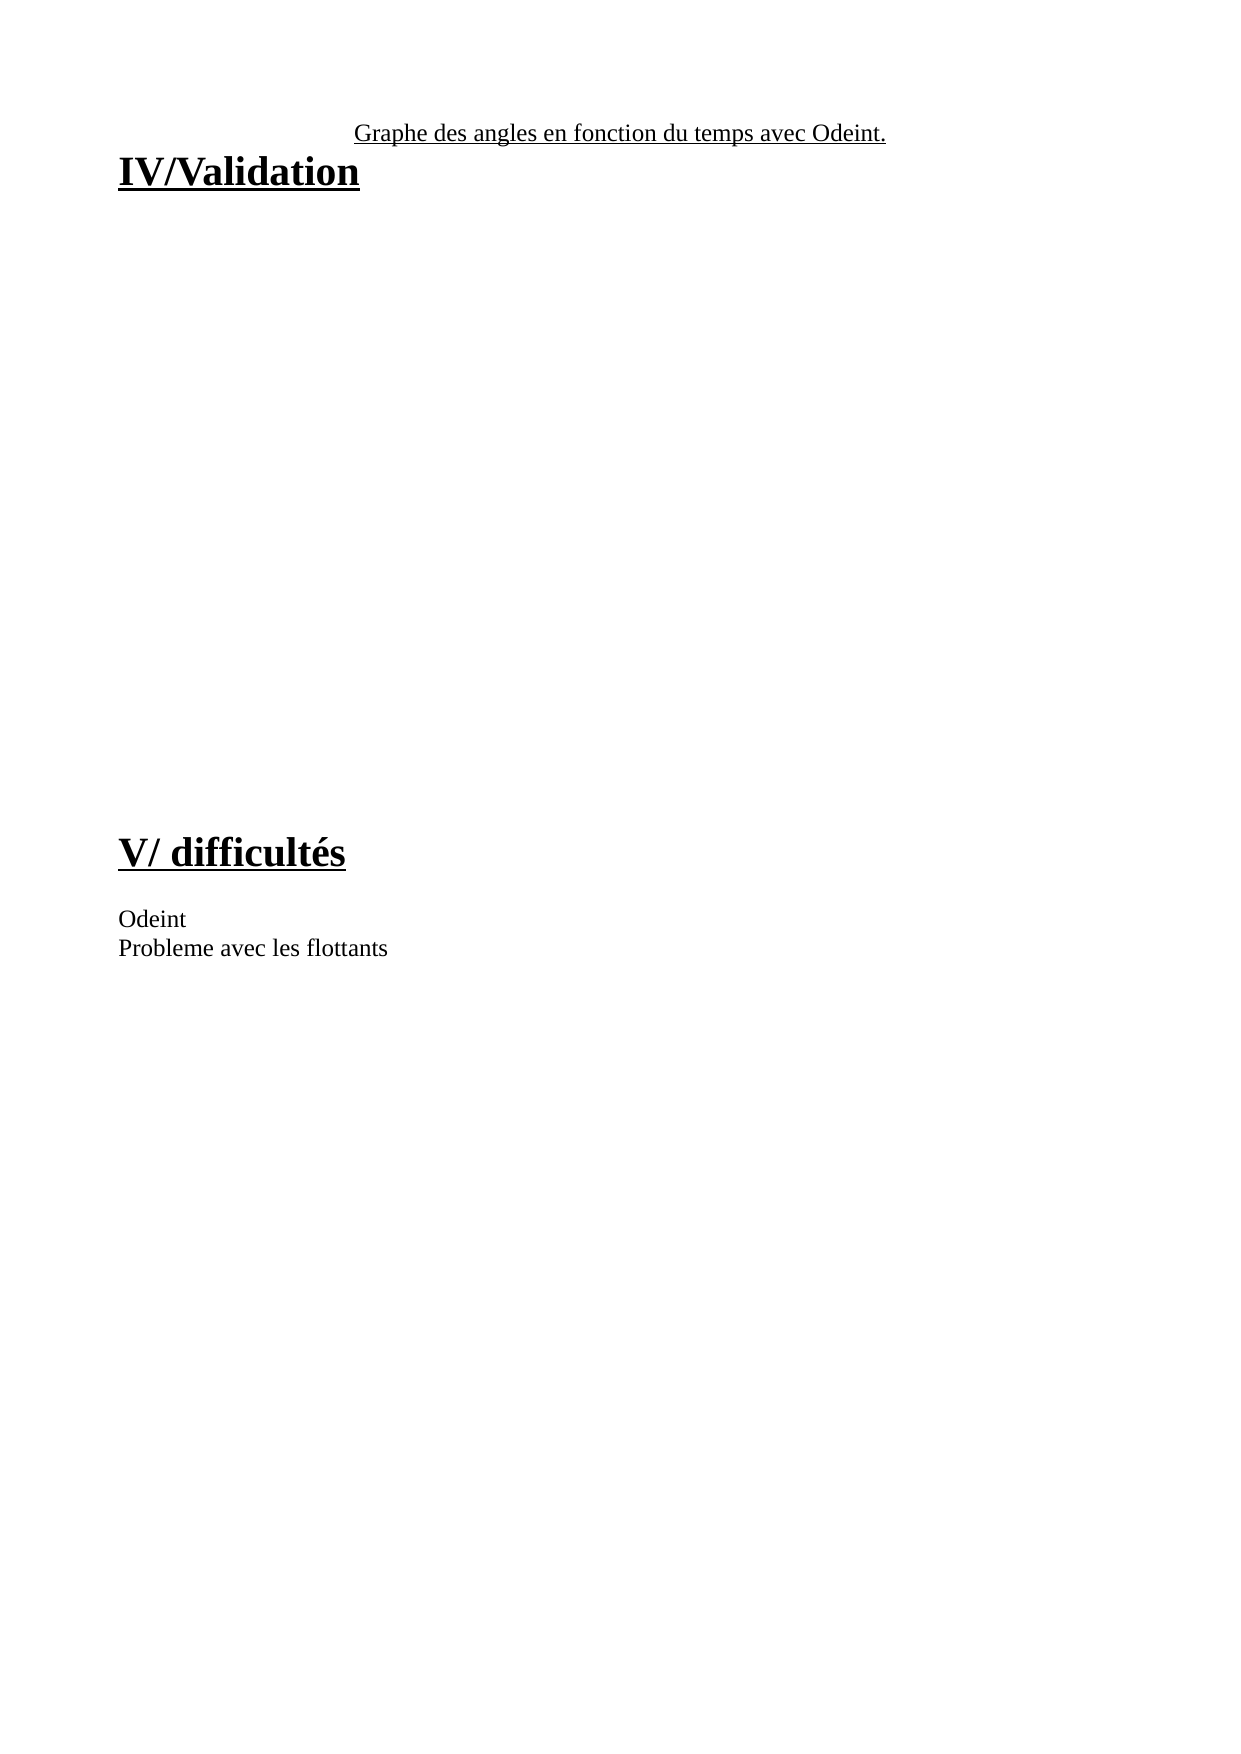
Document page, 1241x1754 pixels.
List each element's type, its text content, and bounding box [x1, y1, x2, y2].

text Graphe des angles en fonction du temps avec Odeint. [118, 118, 1122, 147]
text IV/Validation [118, 147, 1122, 195]
text Probleme avec les flottants [118, 933, 1122, 961]
text Odeint [118, 904, 1122, 933]
text V/ difficultés [118, 827, 1122, 875]
